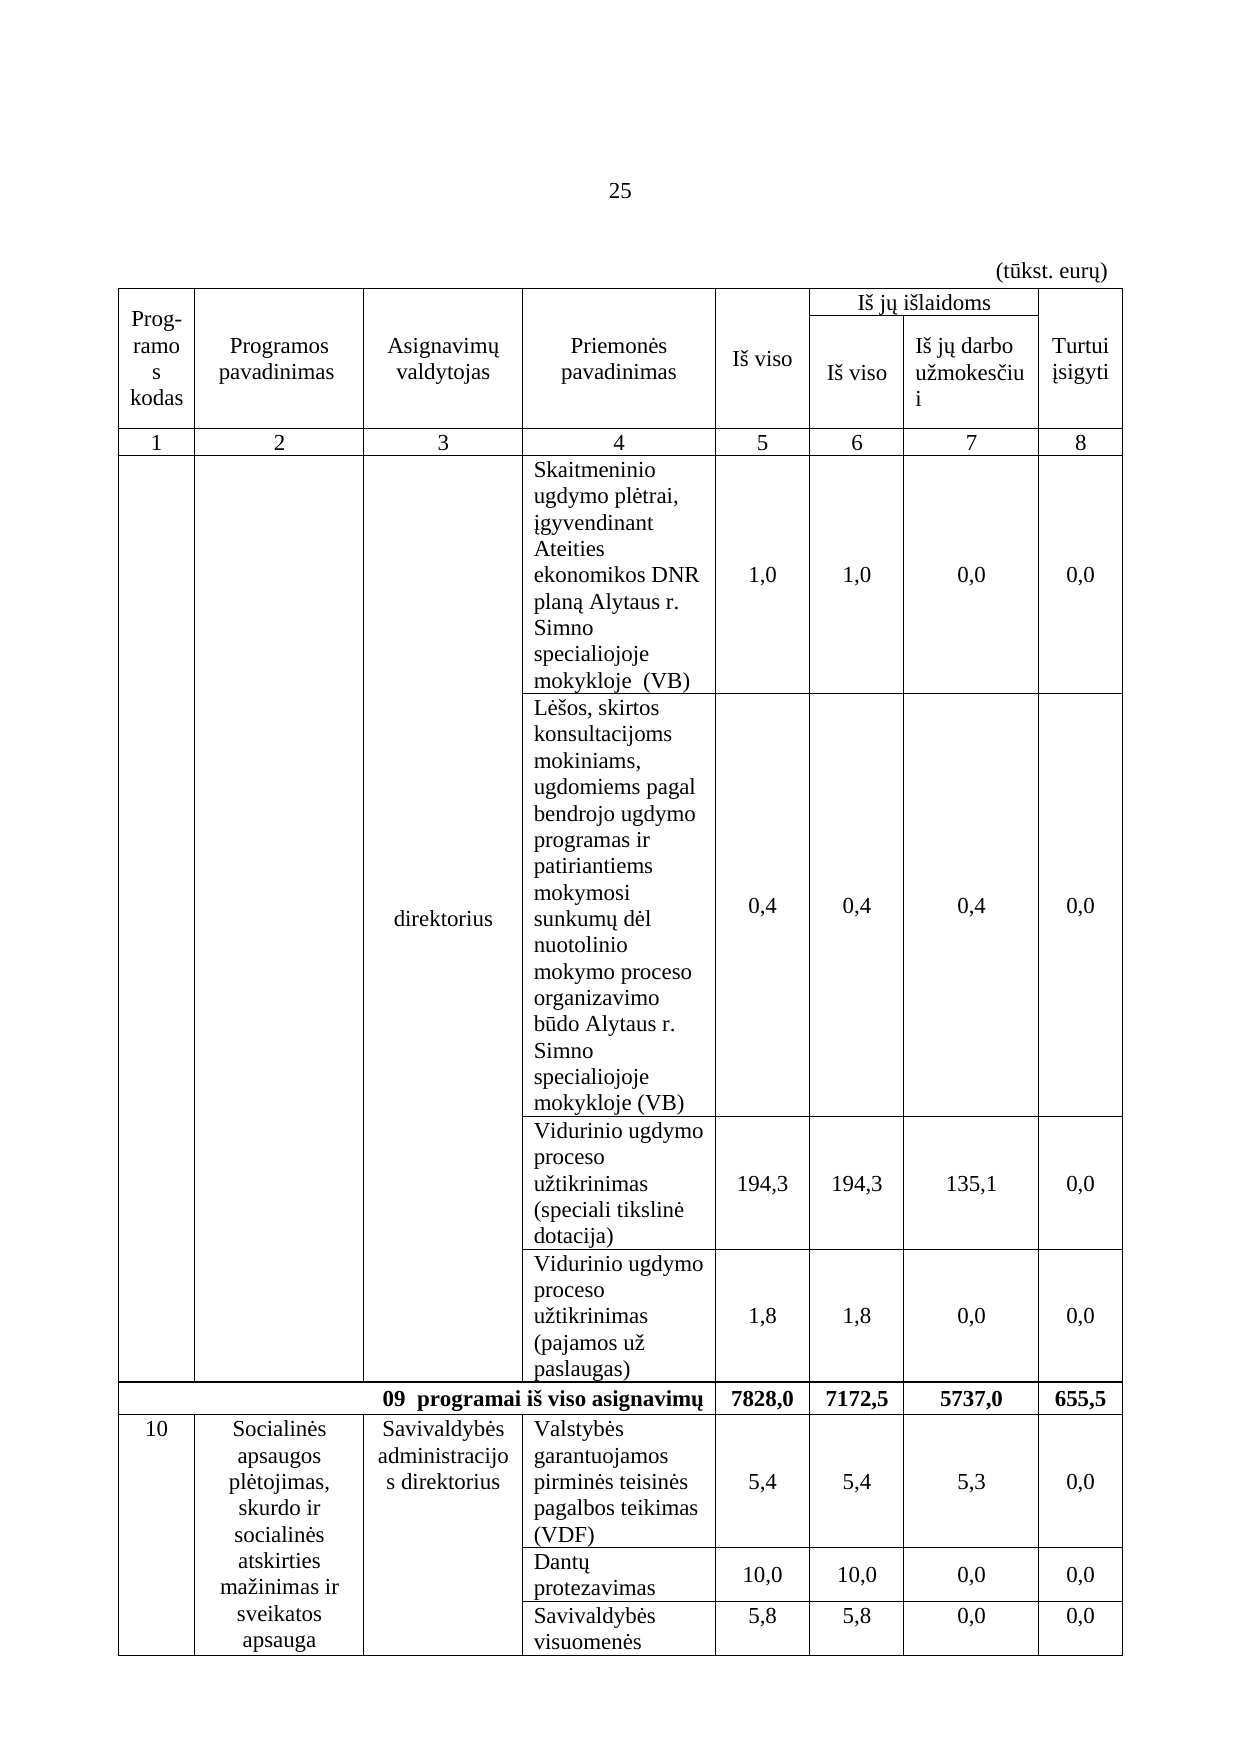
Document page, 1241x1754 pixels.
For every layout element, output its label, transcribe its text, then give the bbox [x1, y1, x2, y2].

table_cell Socialinės apsaugos plėtojimas, skurdo ir socialinės atskirties mažinimas ir sveikatos apsauga [195, 1415, 363, 1654]
table_cell 0,4 [716, 694, 809, 1116]
table_cell 2 [195, 429, 363, 455]
table_cell Prog-ramos kodas [119, 289, 194, 427]
table_cell [195, 456, 363, 1381]
table_cell 0,0 [1039, 1250, 1122, 1381]
table_cell 0,0 [1039, 1415, 1122, 1547]
table_cell 0,0 [1039, 1117, 1122, 1249]
table_cell 194,3 [716, 1117, 809, 1249]
table_cell 10,0 [810, 1548, 903, 1601]
table_cell Iš jų darbo užmokesčiui [904, 316, 1038, 427]
table_cell 0,0 [904, 1250, 1038, 1381]
table_header [715, 253, 809, 288]
table_cell Savivaldybės visuomenės [523, 1602, 715, 1654]
table_cell Valstybės garantuojamos pirminės teisinės pagalbos teikimas (VDF) [523, 1415, 715, 1547]
table_header (tūkst. eurų) [904, 253, 1122, 288]
table_cell 1,0 [810, 456, 903, 693]
table_cell 0,0 [1039, 1548, 1122, 1601]
table_cell 10,0 [716, 1548, 809, 1601]
table_cell 0,0 [904, 1548, 1038, 1601]
table_cell 1 [119, 429, 194, 455]
table_cell Skaitmeninio ugdymo plėtrai, įgyvendinant Ateities ekonomikos DNR planą Alytaus r. Simno specialiojoje mokykloje (VB) [523, 456, 715, 693]
table_cell 5,3 [904, 1415, 1038, 1547]
table_cell Turtui įsigyti [1039, 289, 1122, 427]
table_cell direktorius [364, 456, 522, 1381]
table_header [118, 253, 194, 288]
table_header [810, 253, 904, 288]
table_cell Programos pavadinimas [195, 289, 363, 427]
table_cell 0,0 [904, 1602, 1038, 1654]
table_cell Iš viso [810, 316, 903, 427]
table_cell 0,0 [1039, 694, 1122, 1116]
table_header [195, 253, 364, 288]
table_cell 194,3 [810, 1117, 903, 1249]
table_cell Priemonės pavadinimas [523, 289, 715, 427]
table_cell 7828,0 [716, 1383, 809, 1414]
table_cell Asignavimų valdytojas [364, 289, 522, 427]
table_cell Lėšos, skirtos konsultacijoms mokiniams, ugdomiems pagal bendrojo ugdymo programas ir patiriantiems mokymosi sunkumų dėl nuotolinio mokymo proceso organizavimo būdo Alytaus r. Simno specialiojoje mokykloje (VB) [523, 694, 715, 1116]
table_cell Vidurinio ugdymo proceso užtikrinimas (pajamos už paslaugas) [523, 1250, 715, 1381]
table_cell 5 [716, 429, 809, 455]
table_cell 1,8 [810, 1250, 903, 1381]
table_cell 0,0 [1039, 456, 1122, 693]
table_cell 1,8 [716, 1250, 809, 1381]
table_cell 135,1 [904, 1117, 1038, 1249]
table_cell 5,4 [716, 1415, 809, 1547]
table_cell 1,0 [716, 456, 809, 693]
table_cell 5,4 [810, 1415, 903, 1547]
table_cell 5,8 [716, 1602, 809, 1654]
table_cell 655,5 [1039, 1383, 1122, 1414]
table_cell 7172,5 [810, 1383, 903, 1414]
table_cell 0,4 [904, 694, 1038, 1116]
table_cell 10 [119, 1415, 194, 1654]
table_cell Iš viso [716, 289, 809, 427]
table_cell 8 [1039, 429, 1122, 455]
table_cell [119, 456, 194, 1381]
table_header [364, 253, 522, 288]
table_cell 5737,0 [904, 1383, 1038, 1414]
table_cell 0,0 [904, 456, 1038, 693]
table_cell Dantų protezavimas [523, 1548, 715, 1601]
table_cell 7 [904, 429, 1038, 455]
table_cell 4 [523, 429, 715, 455]
table_cell Vidurinio ugdymo proceso užtikrinimas (speciali tikslinė dotacija) [523, 1117, 715, 1249]
table_cell Savivaldybės administracijos direktorius [364, 1415, 522, 1654]
table_header [522, 253, 715, 288]
table_cell 09 programai iš viso asignavimų [119, 1383, 715, 1414]
table_cell 0,0 [1039, 1602, 1122, 1654]
table_cell 3 [364, 429, 522, 455]
table_cell 6 [810, 429, 903, 455]
table_cell Iš jų išlaidoms [810, 289, 1038, 315]
table_cell 5,8 [810, 1602, 903, 1654]
table_cell 0,4 [810, 694, 903, 1116]
